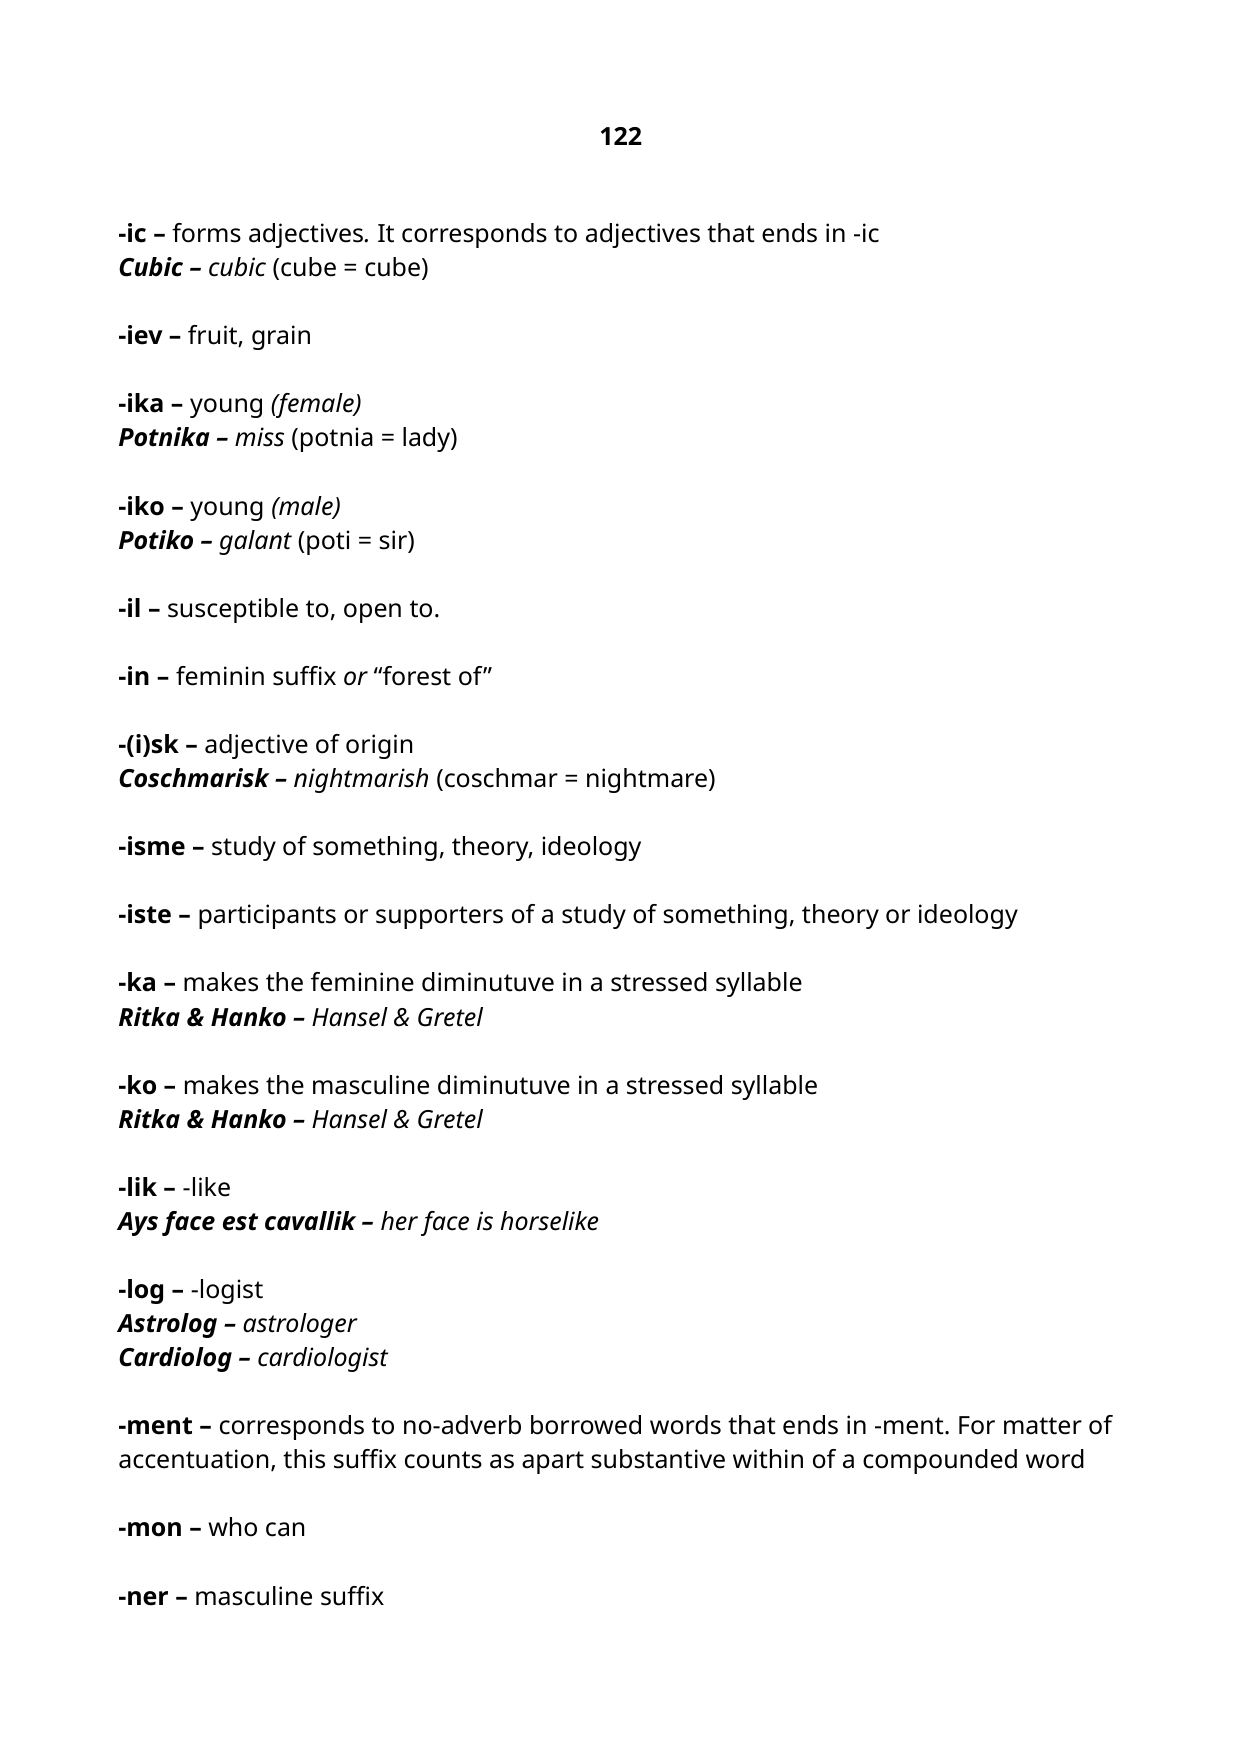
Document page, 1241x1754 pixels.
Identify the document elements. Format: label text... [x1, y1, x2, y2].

text -lik – -like [118, 1169, 1123, 1203]
text -iko – young (male) [118, 488, 1123, 522]
text -il – susceptible to, open to. [118, 590, 1123, 624]
text -ic – forms adjectives. It corresponds to adjectives that ends in -ic [118, 216, 1123, 250]
text -isme – study of something, theory, ideology [118, 829, 1123, 863]
text -ika – young (female) [118, 386, 1123, 420]
text Ritka & Hanko – Hansel & Gretel [118, 999, 1123, 1033]
text -iev – fruit, grain [118, 318, 1123, 352]
text -ko – makes the masculine diminutuve in a stressed syllable [118, 1067, 1123, 1101]
text -mon – who can [118, 1510, 1123, 1544]
text -log – -logist [118, 1272, 1123, 1306]
text Astrolog – astrologer [118, 1306, 1123, 1340]
text -iste – participants or supporters of a study of something, theory or ideology [118, 897, 1123, 931]
text Potiko – galant (poti = sir) [118, 522, 1123, 556]
text Coschmarisk – nightmarish (coschmar = nightmare) [118, 761, 1123, 795]
text Cardiolog – cardiologist [118, 1340, 1123, 1374]
text Ritka & Hanko – Hansel & Gretel [118, 1101, 1123, 1135]
text -ka – makes the feminine diminutuve in a stressed syllable [118, 965, 1123, 999]
text -in – feminin suffix or “forest of” [118, 658, 1123, 693]
text Potnika – miss (potnia = lady) [118, 420, 1123, 454]
text -ner – masculine suffix [118, 1578, 1123, 1612]
text Ays face est cavallik – her face is horselike [118, 1203, 1123, 1238]
text -ment – corresponds to no-adverb borrowed words that ends in -ment. For matter of accentuation, this suffix counts as apart substantive within of a compounded word [118, 1408, 1123, 1476]
text -(i)sk – adjective of origin [118, 727, 1123, 761]
text Cubic – cubic (cube = cube) [118, 250, 1123, 284]
